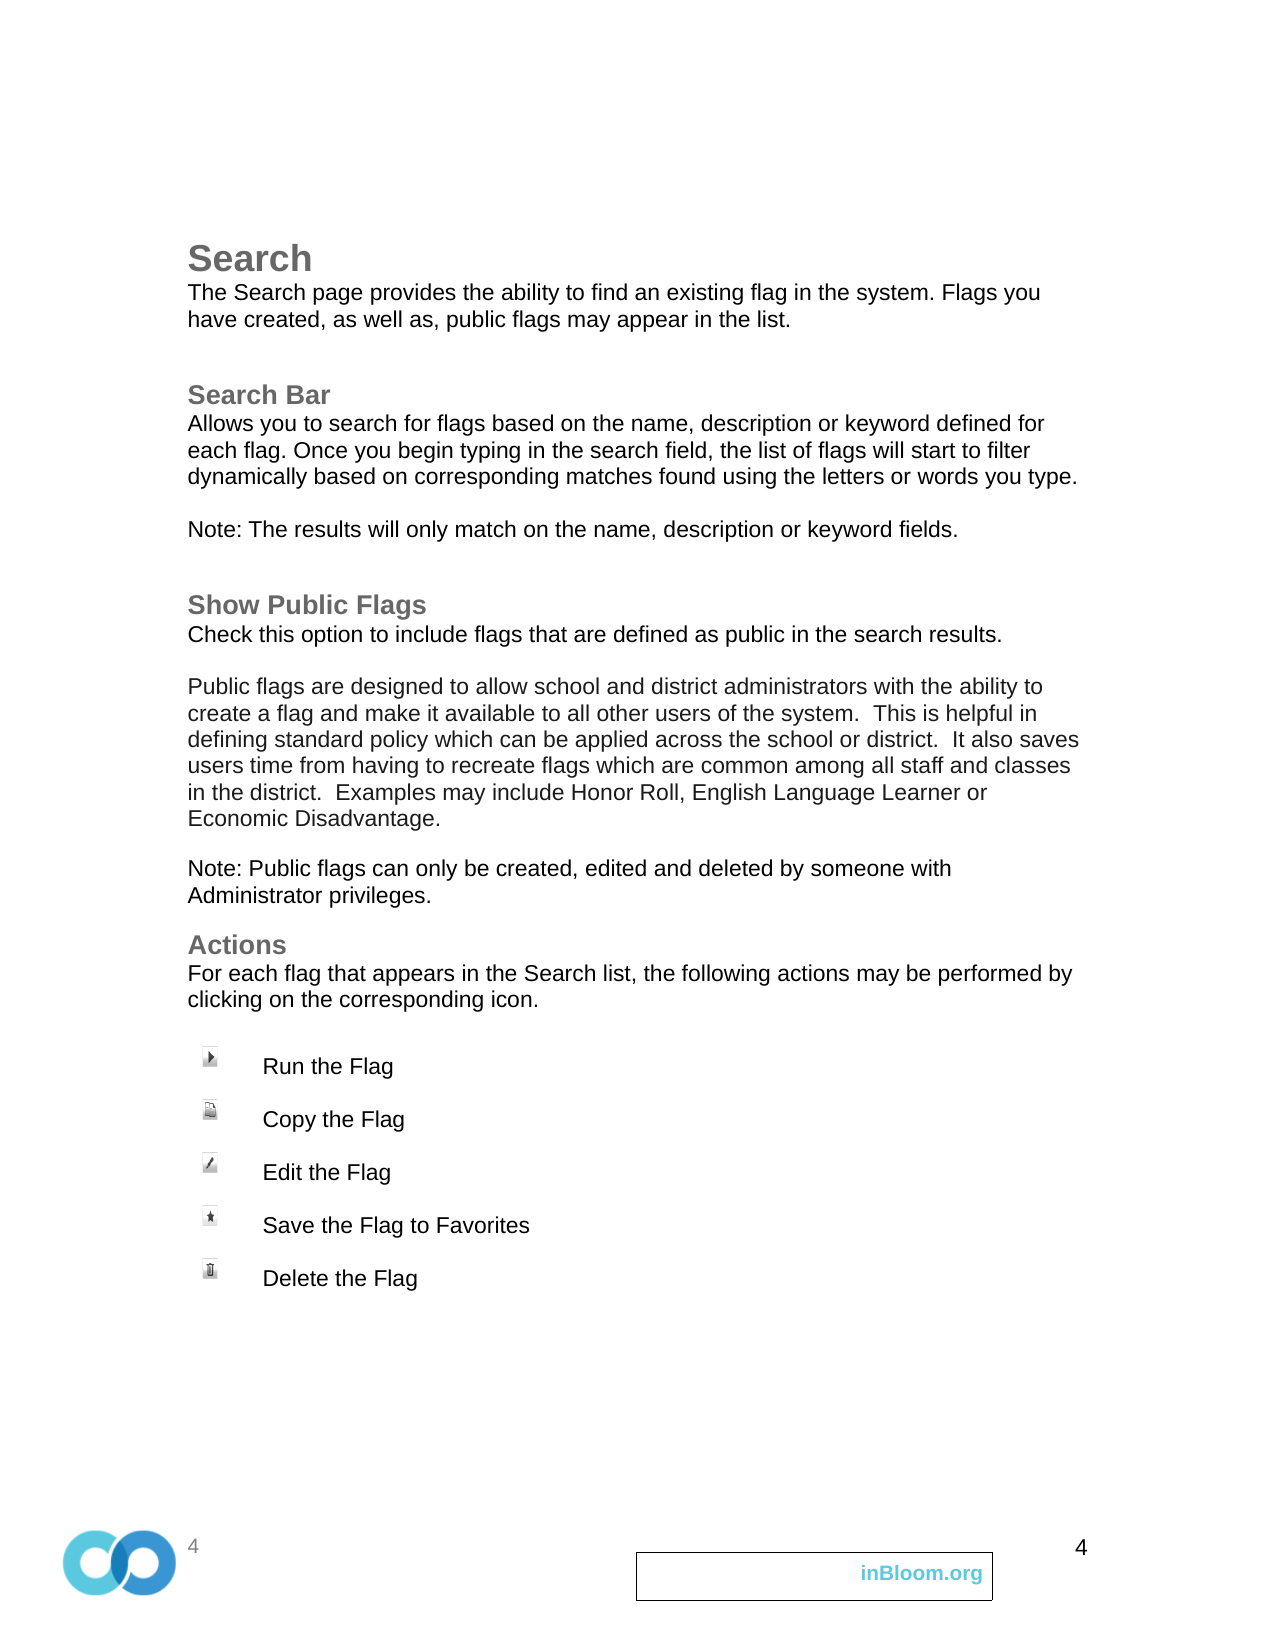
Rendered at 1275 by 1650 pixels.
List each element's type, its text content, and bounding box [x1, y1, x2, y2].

subtitle Actions [187, 929, 1087, 960]
text Note: Public flags can only be created, edited and deleted by someone with Administrator privileges. [187, 855, 1087, 908]
text Copy the Flag [187, 1092, 1087, 1132]
picture [202, 1152, 218, 1173]
text For each flag that appears in the Search list, the following actions may be performed by clicking on the corresponding icon. [187, 960, 1087, 1013]
text Save the Flag to Favorites [187, 1198, 1087, 1238]
text The Search page provides the ability to find an existing flag in the system. Flags you have created, as well as, public flags may appear in the list. [187, 279, 1087, 332]
text Edit the Flag [187, 1145, 1087, 1185]
text Note: The results will only match on the name, description or keyword fields. [187, 516, 1087, 542]
subtitle Search [187, 236, 1087, 279]
text Delete the Flag [187, 1251, 1087, 1291]
picture [53, 1518, 926, 1635]
text Run the Flag [187, 1039, 1087, 1079]
picture [202, 1258, 218, 1279]
picture [202, 1205, 218, 1226]
text Allows you to search for flags based on the name, description or keyword defined for each flag. Once you begin typing in the search field, the list of flags will start to filter dynamically based on corresponding matches found using the letters or words you type. [187, 410, 1087, 489]
text Public flags are designed to allow school and district administrators with the ability to create a flag and make it available to all other users of the system. This is helpful in defining standard policy which can be applied across the school or district. It also saves users time from having to recreate flags which are common among all staff and classes in the district. Examples may include Honor Roll, English Language Learner or Economic Disadvantage. [187, 673, 1087, 831]
picture [202, 1046, 218, 1067]
text Check this option to include flags that are defined as public in the search results. [187, 621, 1087, 647]
picture [202, 1099, 218, 1120]
subtitle Show Public Flags [187, 589, 1087, 621]
subtitle Search Bar [187, 379, 1087, 410]
